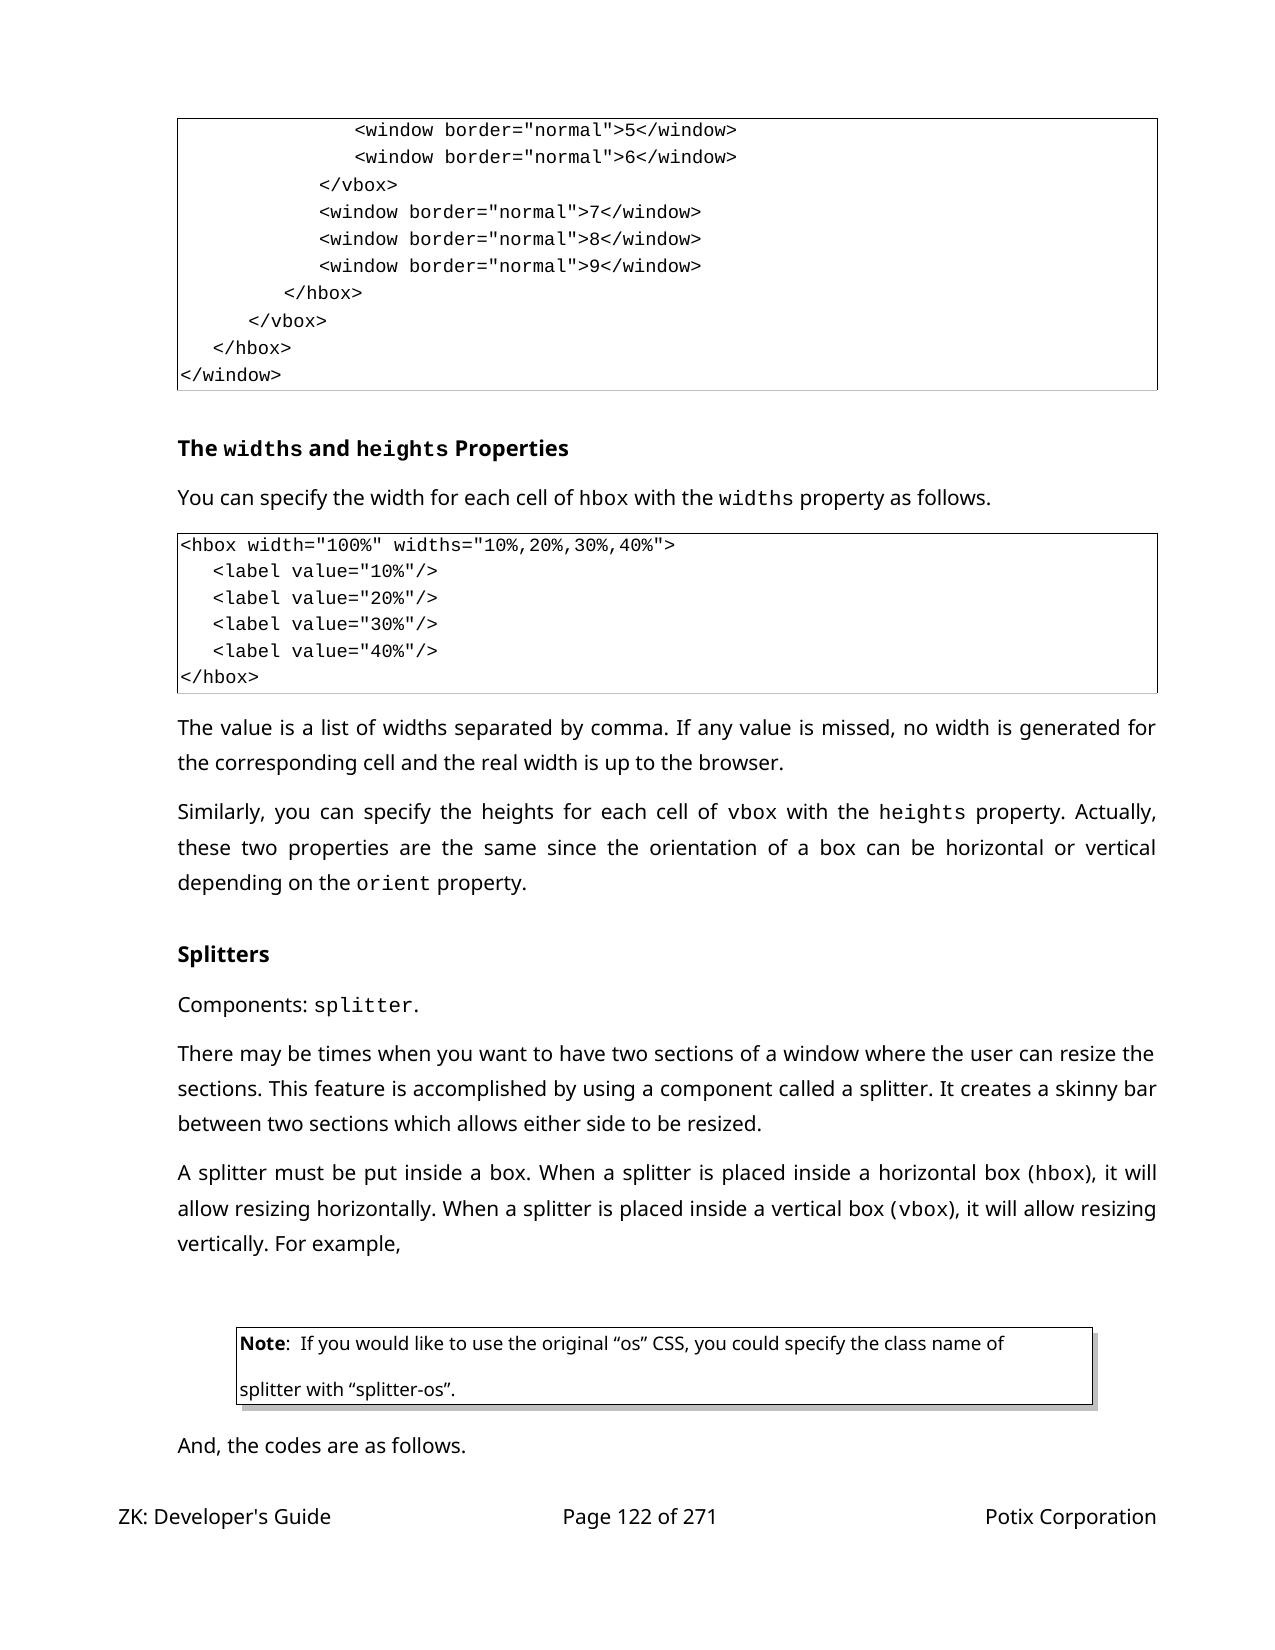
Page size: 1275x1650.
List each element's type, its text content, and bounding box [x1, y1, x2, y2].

text <window border="normal">8</window> [178, 227, 1157, 251]
text Note: If you would like to use the original “os” CSS, you could specify the class name of [237, 1328, 1092, 1355]
text Similarly, you can specify the heights for each cell of vbox with the heights property. Actually, these two properties are the same since the orientation of a box can be horizontal or vertical depending on the orient property. [177, 797, 1157, 897]
text <window border="normal">7</window> [178, 200, 1157, 224]
text You can specify the width for each cell of hbox with the widths property as follows. [177, 483, 1157, 512]
text </hbox> [178, 336, 1157, 360]
subtitle The widths and heights Properties [177, 433, 1157, 463]
text </vbox> [178, 308, 1157, 333]
text splitter with “splitter-os”. [237, 1373, 1092, 1404]
text <window border="normal">5</window> [178, 119, 1157, 142]
text The value is a list of widths separated by comma. If any value is missed, no width is generated for the corresponding cell and the real width is up to the browser. [177, 713, 1157, 777]
text <window border="normal">6</window> [178, 145, 1157, 169]
text A splitter must be put inside a box. When a splitter is placed inside a horizontal box (hbox), it will allow resizing horizontally. When a splitter is placed inside a vertical box (vbox), it will allow resizing vertically. For example, [177, 1158, 1157, 1257]
text </hbox> [178, 281, 1157, 306]
text </vbox> [178, 172, 1157, 197]
text <window border="normal">9</window> [178, 254, 1157, 278]
text There may be times when you want to have two sections of a window where the user can resize the sections. This feature is accomplished by using a component called a splitter. It creates a skinny bar between two sections which allows either side to be resized. [177, 1039, 1157, 1137]
text </window> [178, 363, 1157, 390]
subtitle Splitters [177, 939, 1157, 969]
text And, the codes are as follows. [177, 1431, 1157, 1459]
text <hbox width="100%" widths="10%,20%,30%,40%"> <label value="10%"/> <label value="20%"/> <label value="30%"/> <label value="40%"/> </hbox> [178, 534, 1157, 693]
text Components: splitter. [177, 990, 1157, 1018]
